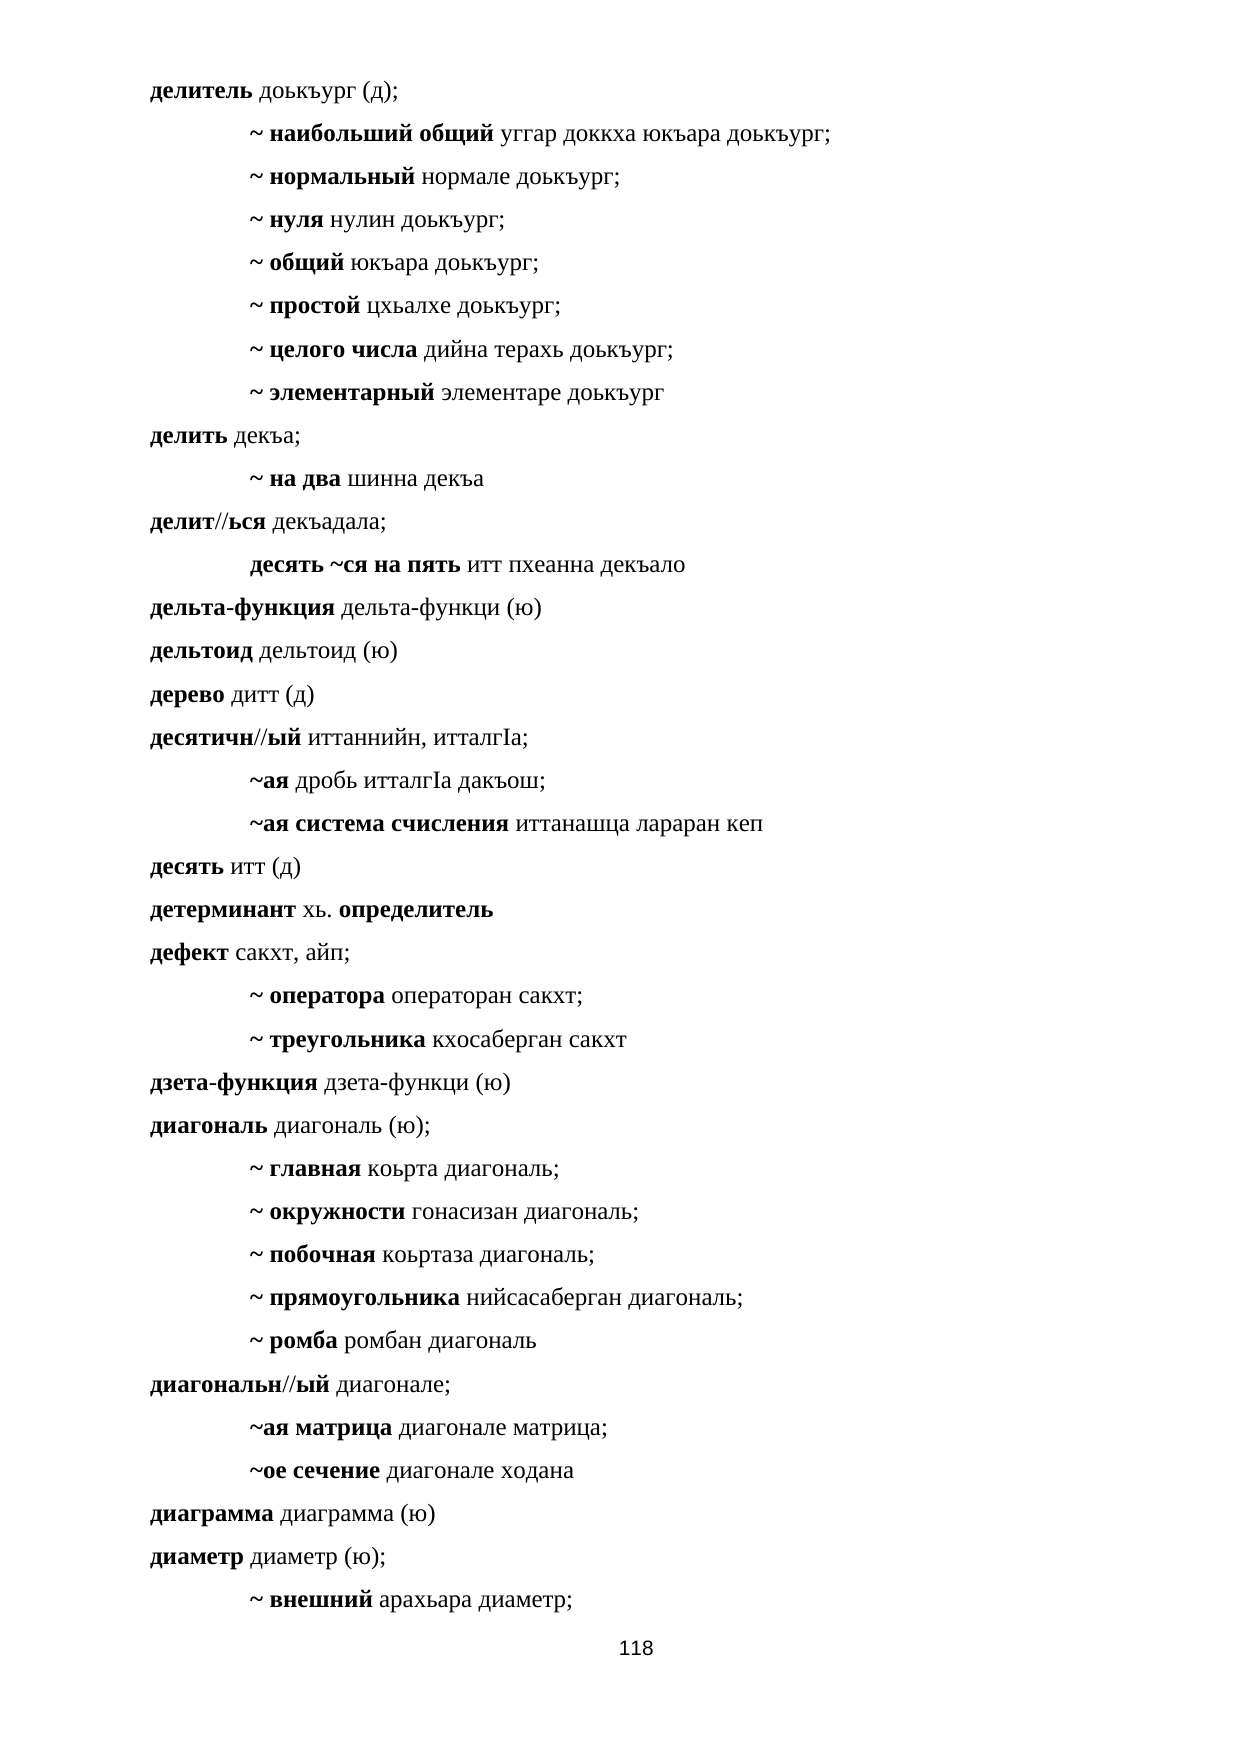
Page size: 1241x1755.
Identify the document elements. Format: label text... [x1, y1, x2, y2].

text дельта-функция дельта-функци (ю) [150, 592, 1122, 621]
text дерево дитт (д) [150, 679, 1122, 707]
text диаграмма диаграмма (ю) [150, 1498, 1122, 1527]
text диагональн//ый диагонале; ~ая матрица диагонале матрица; ~ое сечение диагонале ходана [150, 1369, 1122, 1484]
text дефект сакхт, айп; ~ оператора операторан сакхт; ~ треугольника кхосаберган сакхт [150, 937, 1122, 1052]
text десятичн//ый иттаннийн, итталгӀа; ~ая дробь итталгӀа дакъош; ~ая система счисления иттанашца лараран кеп [150, 722, 1122, 837]
text диагональ диагональ (ю); ~ главная коьрта диагональ; ~ окружности гонасизан диагональ; ~ побочная коьртаза диагональ; ~ прямоугольника нийсасаберган диагональ; ~ ромба ромбан диагональ [150, 1110, 1122, 1354]
text делить декъа; ~ на два шинна декъа [150, 420, 1122, 492]
text делитель доькъург (д); ~ наибольший общий уггар доккха юкъара доькъург; ~ нормальный нормале доькъург; ~ нуля нулин доькъург; ~ общий юкъара доькъург; ~ простой цхьалхе доькъург; ~ целого числа дийна терахь доькъург; ~ элементарный элементаре доькъург [150, 75, 1122, 406]
text дельтоид дельтоид (ю) [150, 636, 1122, 664]
text делит//ься декъадала; десять ~ся на пять итт пхеанна декъало [150, 506, 1122, 578]
text десять итт (д) [150, 851, 1122, 880]
text детерминант хь. определитель [150, 894, 1122, 923]
text диаметр диаметр (ю); ~ внешний арахьара диаметр; [150, 1541, 1122, 1613]
text дзета-функция дзета-функци (ю) [150, 1067, 1122, 1096]
